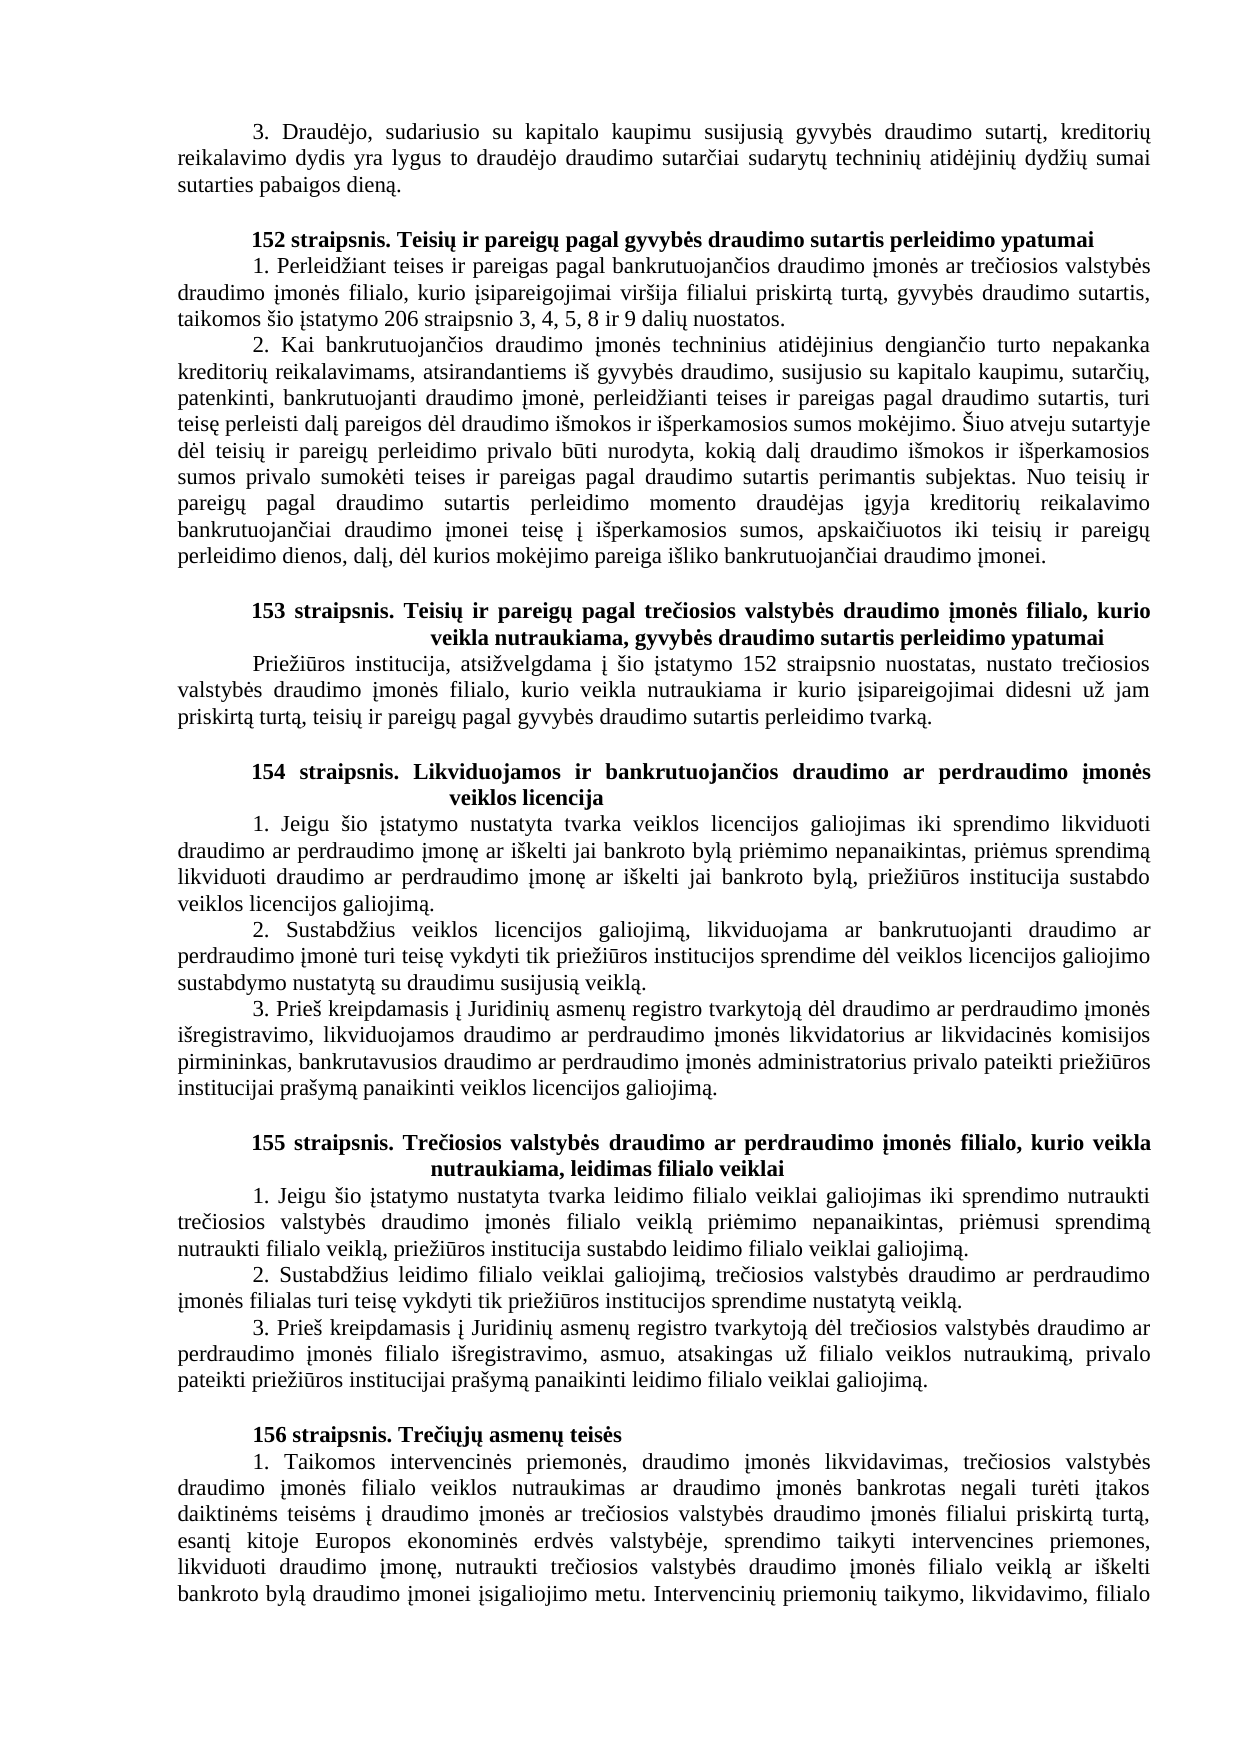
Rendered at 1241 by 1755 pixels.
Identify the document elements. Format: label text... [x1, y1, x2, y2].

text 1. Perleidžiant teises ir pareigas pagal bankrutuojančios draudimo įmonės ar trečiosios valstybės draudimo įmonės filialo, kurio įsipareigojimai viršija filialui priskirtą turtą, gyvybės draudimo sutartis, taikomos šio įstatymo 206 straipsnio 3, 4, 5, 8 ir 9 dalių nuostatos. [177, 252, 1152, 331]
text 2. Sustabdžius veiklos licencijos galiojimą, likviduojama ar bankrutuojanti draudimo ar perdraudimo įmonė turi teisę vykdyti tik priežiūros institucijos sprendime dėl veiklos licencijos galiojimo sustabdymo nustatytą su draudimu susijusią veiklą. [177, 916, 1152, 995]
text 152 straipsnis. Teisių ir pareigų pagal gyvybės draudimo sutartis perleidimo ypatumai [251, 226, 1152, 252]
text 1. Jeigu šio įstatymo nustatyta tvarka veiklos licencijos galiojimas iki sprendimo likviduoti draudimo ar perdraudimo įmonę ar iškelti jai bankroto bylą priėmimo nepanaikintas, priėmus sprendimą likviduoti draudimo ar perdraudimo įmonę ar iškelti jai bankroto bylą, priežiūros institucija sustabdo veiklos licencijos galiojimą. [177, 811, 1152, 916]
text 155 straipsnis. Trečiosios valstybės draudimo ar perdraudimo įmonės filialo, kurio veikla nutraukiama, leidimas filialo veiklai [251, 1129, 1152, 1182]
text 154 straipsnis. Likviduojamos ir bankrutuojančios draudimo ar perdraudimo įmonės veiklos licencija [251, 758, 1152, 811]
text 3. Prieš kreipdamasis į Juridinių asmenų registro tvarkytoją dėl draudimo ar perdraudimo įmonės išregistravimo, likviduojamos draudimo ar perdraudimo įmonės likvidatorius ar likvidacinės komisijos pirmininkas, bankrutavusios draudimo ar perdraudimo įmonės administratorius privalo pateikti priežiūros institucijai prašymą panaikinti veiklos licencijos galiojimą. [177, 995, 1152, 1100]
text 1. Jeigu šio įstatymo nustatyta tvarka leidimo filialo veiklai galiojimas iki sprendimo nutraukti trečiosios valstybės draudimo įmonės filialo veiklą priėmimo nepanaikintas, priėmusi sprendimą nutraukti filialo veiklą, priežiūros institucija sustabdo leidimo filialo veiklai galiojimą. [177, 1182, 1152, 1261]
text 153 straipsnis. Teisių ir pareigų pagal trečiosios valstybės draudimo įmonės filialo, kurio veikla nutraukiama, gyvybės draudimo sutartis perleidimo ypatumai [251, 597, 1152, 650]
text 2. Kai bankrutuojančios draudimo įmonės techninius atidėjinius dengiančio turto nepakanka kreditorių reikalavimams, atsirandantiems iš gyvybės draudimo, susijusio su kapitalo kaupimu, sutarčių, patenkinti, bankrutuojanti draudimo įmonė, perleidžianti teises ir pareigas pagal draudimo sutartis, turi teisę perleisti dalį pareigos dėl draudimo išmokos ir išperkamosios sumos mokėjimo. Šiuo atveju sutartyje dėl teisių ir pareigų perleidimo privalo būti nurodyta, kokią dalį draudimo išmokos ir išperkamosios sumos privalo sumokėti teises ir pareigas pagal draudimo sutartis perimantis subjektas. Nuo teisių ir pareigų pagal draudimo sutartis perleidimo momento draudėjas įgyja kreditorių reikalavimo bankrutuojančiai draudimo įmonei teisę į išperkamosios sumos, apskaičiuotos iki teisių ir pareigų perleidimo dienos, dalį, dėl kurios mokėjimo pareiga išliko bankrutuojančiai draudimo įmonei. [177, 331, 1152, 568]
text Priežiūros institucija, atsižvelgdama į šio įstatymo 152 straipsnio nuostatas, nustato trečiosios valstybės draudimo įmonės filialo, kurio veikla nutraukiama ir kurio įsipareigojimai didesni už jam priskirtą turtą, teisių ir pareigų pagal gyvybės draudimo sutartis perleidimo tvarką. [177, 650, 1152, 729]
text 156 straipsnis. Trečiųjų asmenų teisės [177, 1421, 1152, 1448]
text 1. Taikomos intervencinės priemonės, draudimo įmonės likvidavimas, trečiosios valstybės draudimo įmonės filialo veiklos nutraukimas ar draudimo įmonės bankrotas negali turėti įtakos daiktinėms teisėms į draudimo įmonės ar trečiosios valstybės draudimo įmonės filialui priskirtą turtą, esantį kitoje Europos ekonominės erdvės valstybėje, sprendimo taikyti intervencines priemones, likviduoti draudimo įmonę, nutraukti trečiosios valstybės draudimo įmonės filialo veiklą ar iškelti bankroto bylą draudimo įmonei įsigaliojimo metu. Intervencinių priemonių taikymo, likvidavimo, filialo [177, 1448, 1152, 1606]
text 2. Sustabdžius leidimo filialo veiklai galiojimą, trečiosios valstybės draudimo ar perdraudimo įmonės filialas turi teisę vykdyti tik priežiūros institucijos sprendime nustatytą veiklą. [177, 1261, 1152, 1314]
text 3. Prieš kreipdamasis į Juridinių asmenų registro tvarkytoją dėl trečiosios valstybės draudimo ar perdraudimo įmonės filialo išregistravimo, asmuo, atsakingas už filialo veiklos nutraukimą, privalo pateikti priežiūros institucijai prašymą panaikinti leidimo filialo veiklai galiojimą. [177, 1314, 1152, 1393]
text 3. Draudėjo, sudariusio su kapitalo kaupimu susijusią gyvybės draudimo sutartį, kreditorių reikalavimo dydis yra lygus to draudėjo draudimo sutarčiai sudarytų techninių atidėjinių dydžių sumai sutarties pabaigos dieną. [177, 118, 1152, 197]
